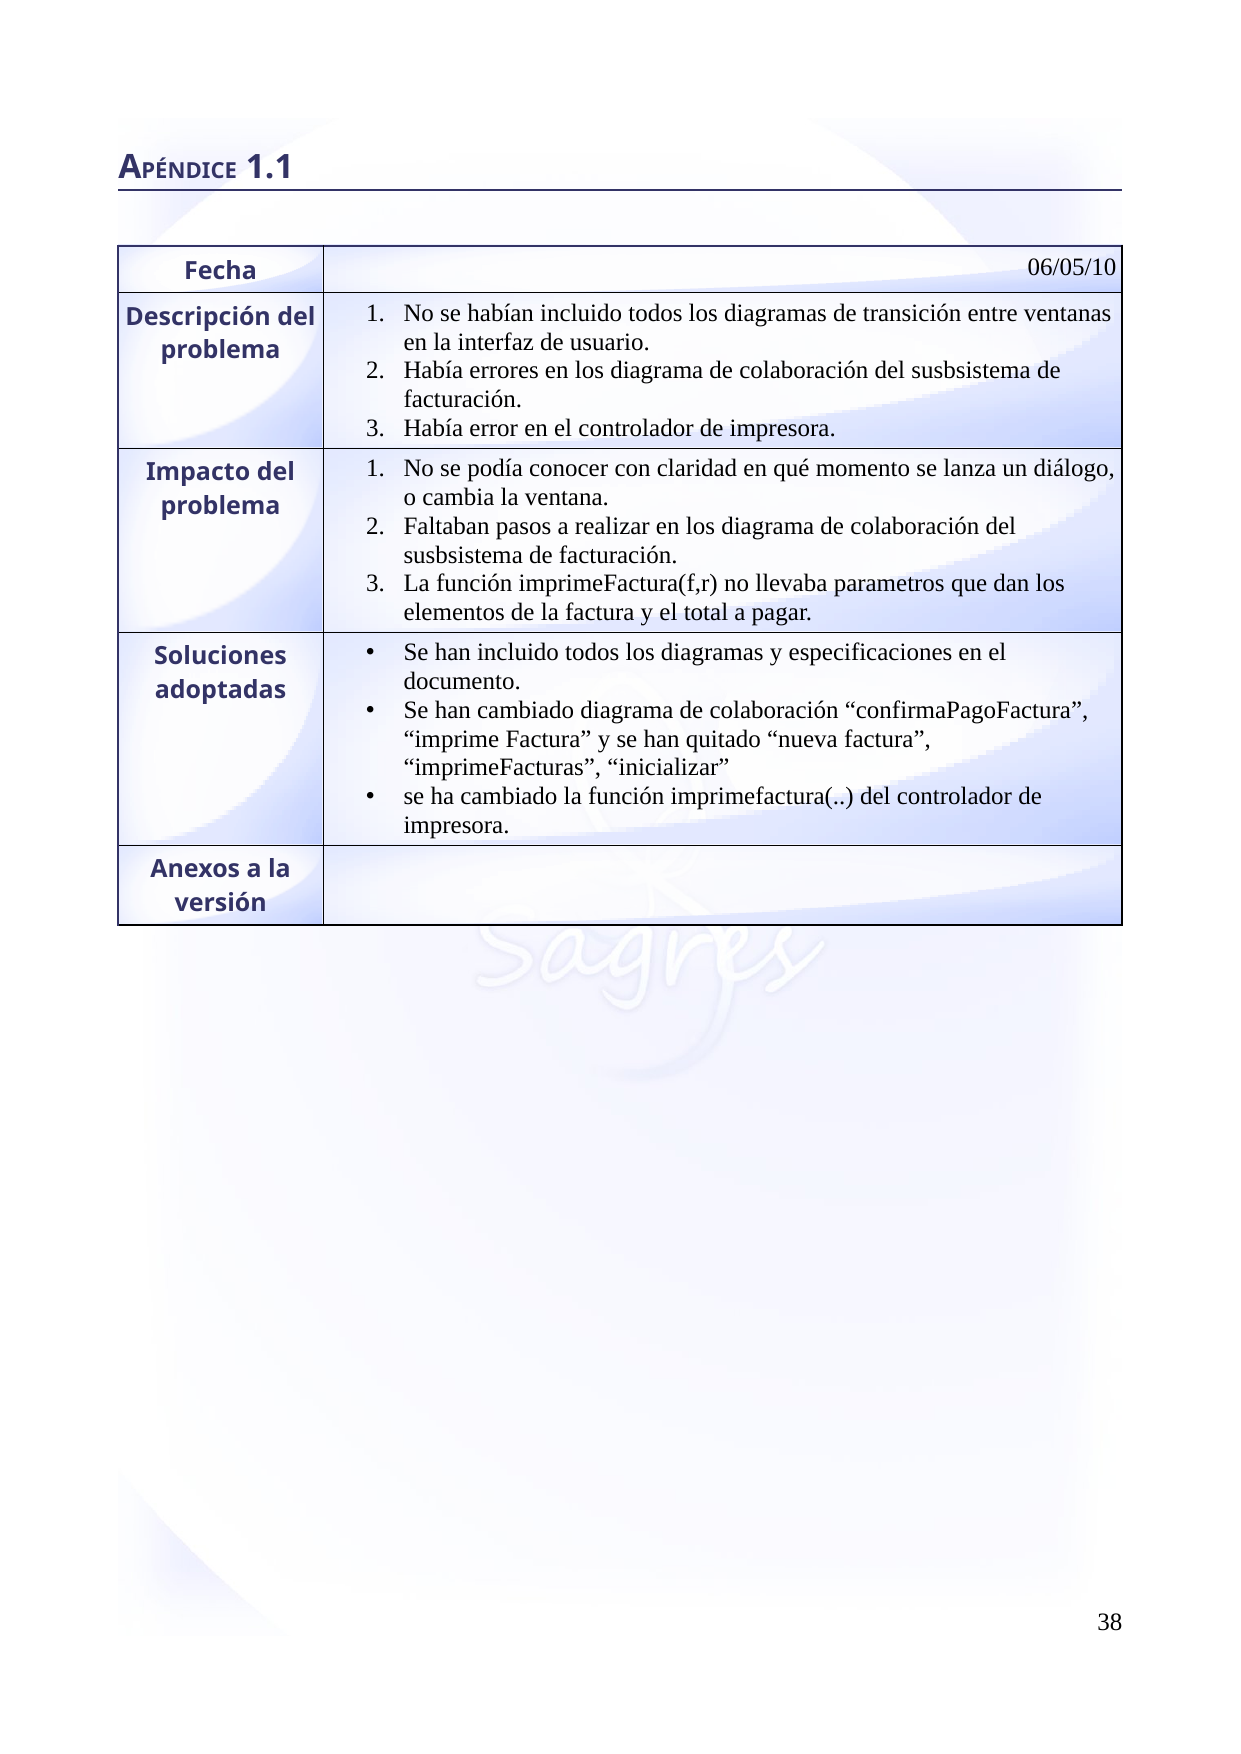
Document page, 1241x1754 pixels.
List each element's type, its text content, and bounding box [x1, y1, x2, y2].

table_cell Anexos a la versión [119, 846, 323, 924]
subtitle Apéndice 1.1 [118, 143, 1122, 189]
table_header 06/05/10 [324, 247, 1121, 292]
table_cell Impacto del problema [119, 449, 323, 632]
picture [118, 118, 1122, 143]
table_cell No se habían incluido todos los diagramas de transición entre ventanas en la interfaz de usuario. Había errores en los diagrama de colaboración del susbsistema de facturación. Había error en el controlador de impresora. [324, 293, 1121, 448]
picture [118, 191, 1122, 245]
table_cell Soluciones adoptadas [119, 633, 323, 844]
table_cell [324, 846, 1121, 924]
table_cell Se han incluido todos los diagramas y especificaciones en el documento. Se han cambiado diagrama de colaboración “confirmaPagoFactura”, “imprime Factura” y se han quitado “nueva factura”, “imprimeFacturas”, “inicializar” se ha cambiado la función imprimefactura(..) del controlador de impresora. [324, 633, 1121, 844]
picture [118, 926, 1122, 1636]
table_cell No se podía conocer con claridad en qué momento se lanza un diálogo, o cambia la ventana. Faltaban pasos a realizar en los diagrama de colaboración del susbsistema de facturación. La función imprimeFactura(f,r) no llevaba parametros que dan los elementos de la factura y el total a pagar. [324, 449, 1121, 632]
table_cell Descripción del problema [119, 293, 323, 448]
table_header Fecha [119, 247, 323, 292]
